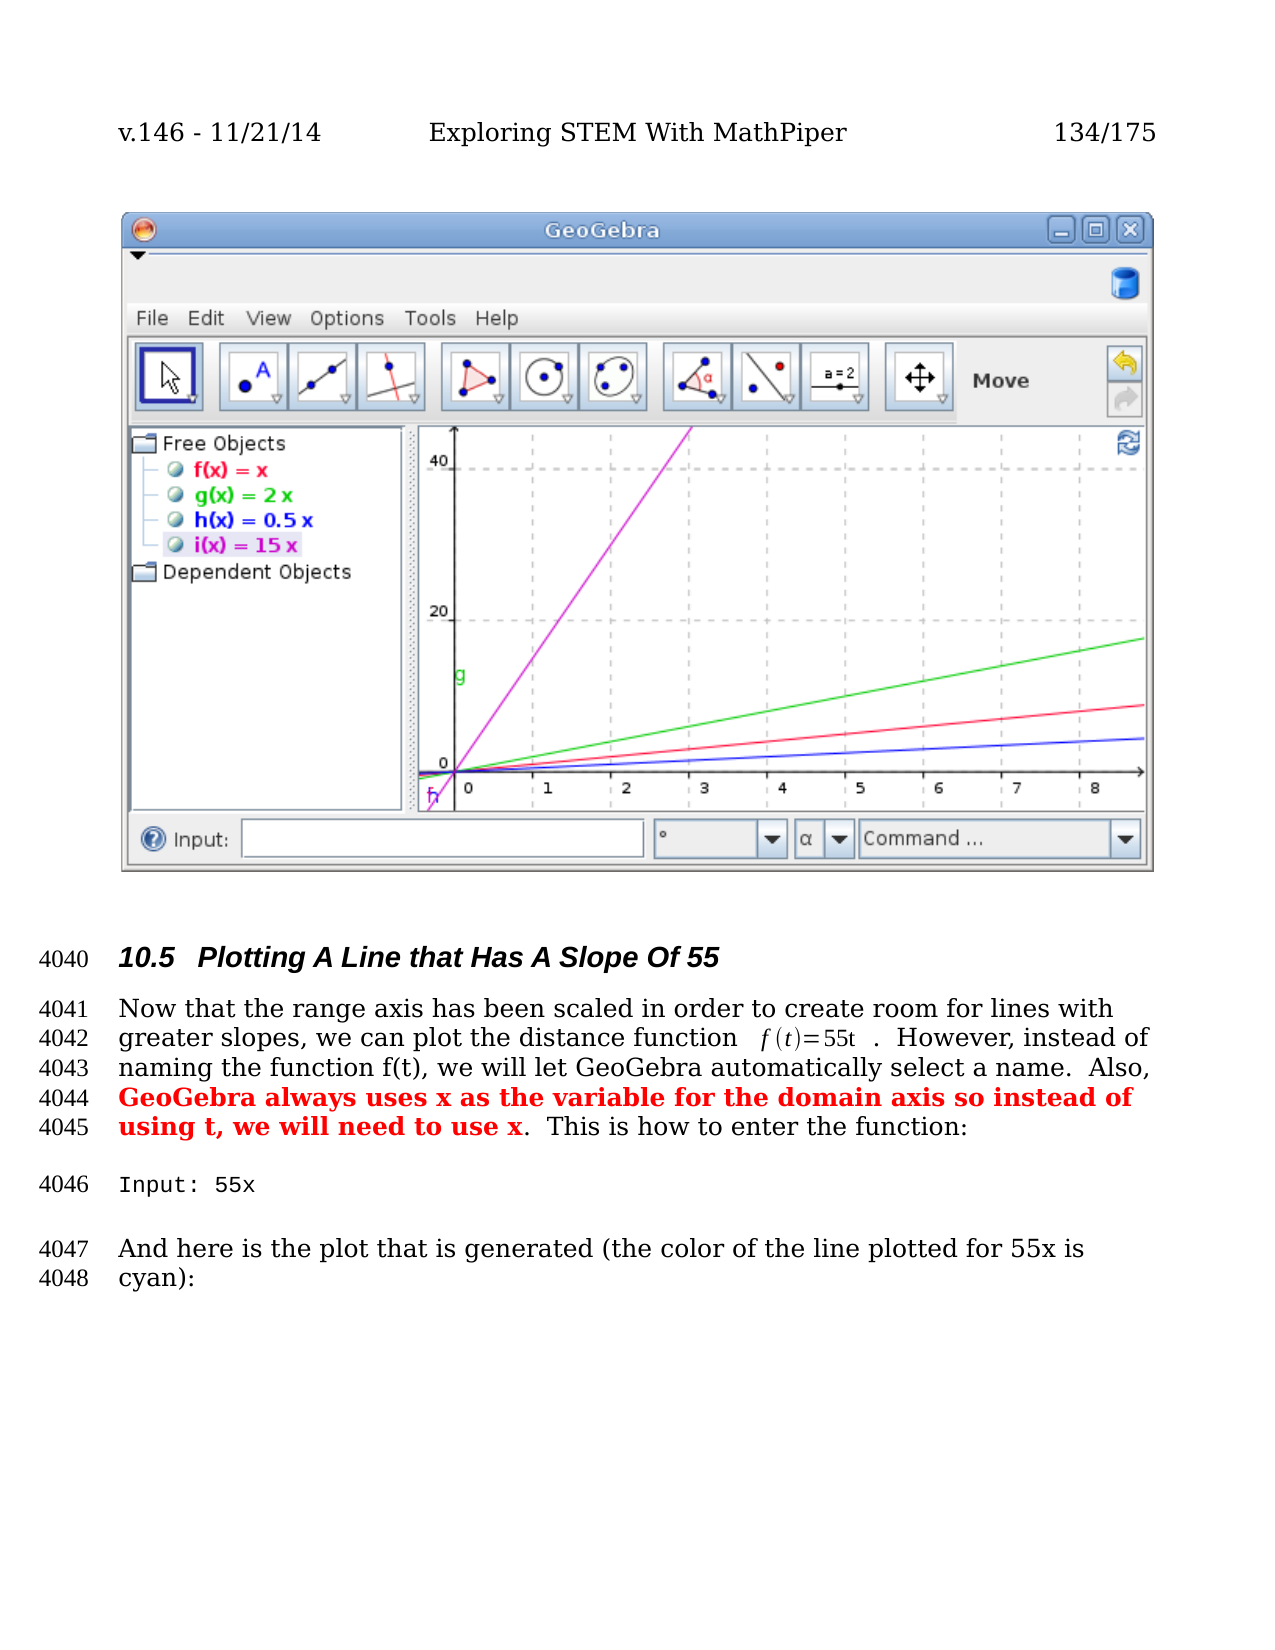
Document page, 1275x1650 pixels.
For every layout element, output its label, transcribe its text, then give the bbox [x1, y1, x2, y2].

text Input: 55x [118, 1173, 1157, 1199]
picture [121, 212, 1154, 872]
subtitle Plotting A Line that Has A Slope Of 55 [118, 939, 1157, 973]
text And here is the plot that is generated (the color of the line plotted for 55x is cyan): [118, 1234, 1157, 1292]
text Now that the range axis has been scaled in order to create room for lines with greater slopes, we can plot the distance function. However, instead of naming the function f(t), we will let GeoGebra automatically select a name. Also, GeoGebra always uses x as the variable for the domain axis so instead of using t, we will need to use x. This is how to enter the function: [118, 994, 1157, 1141]
